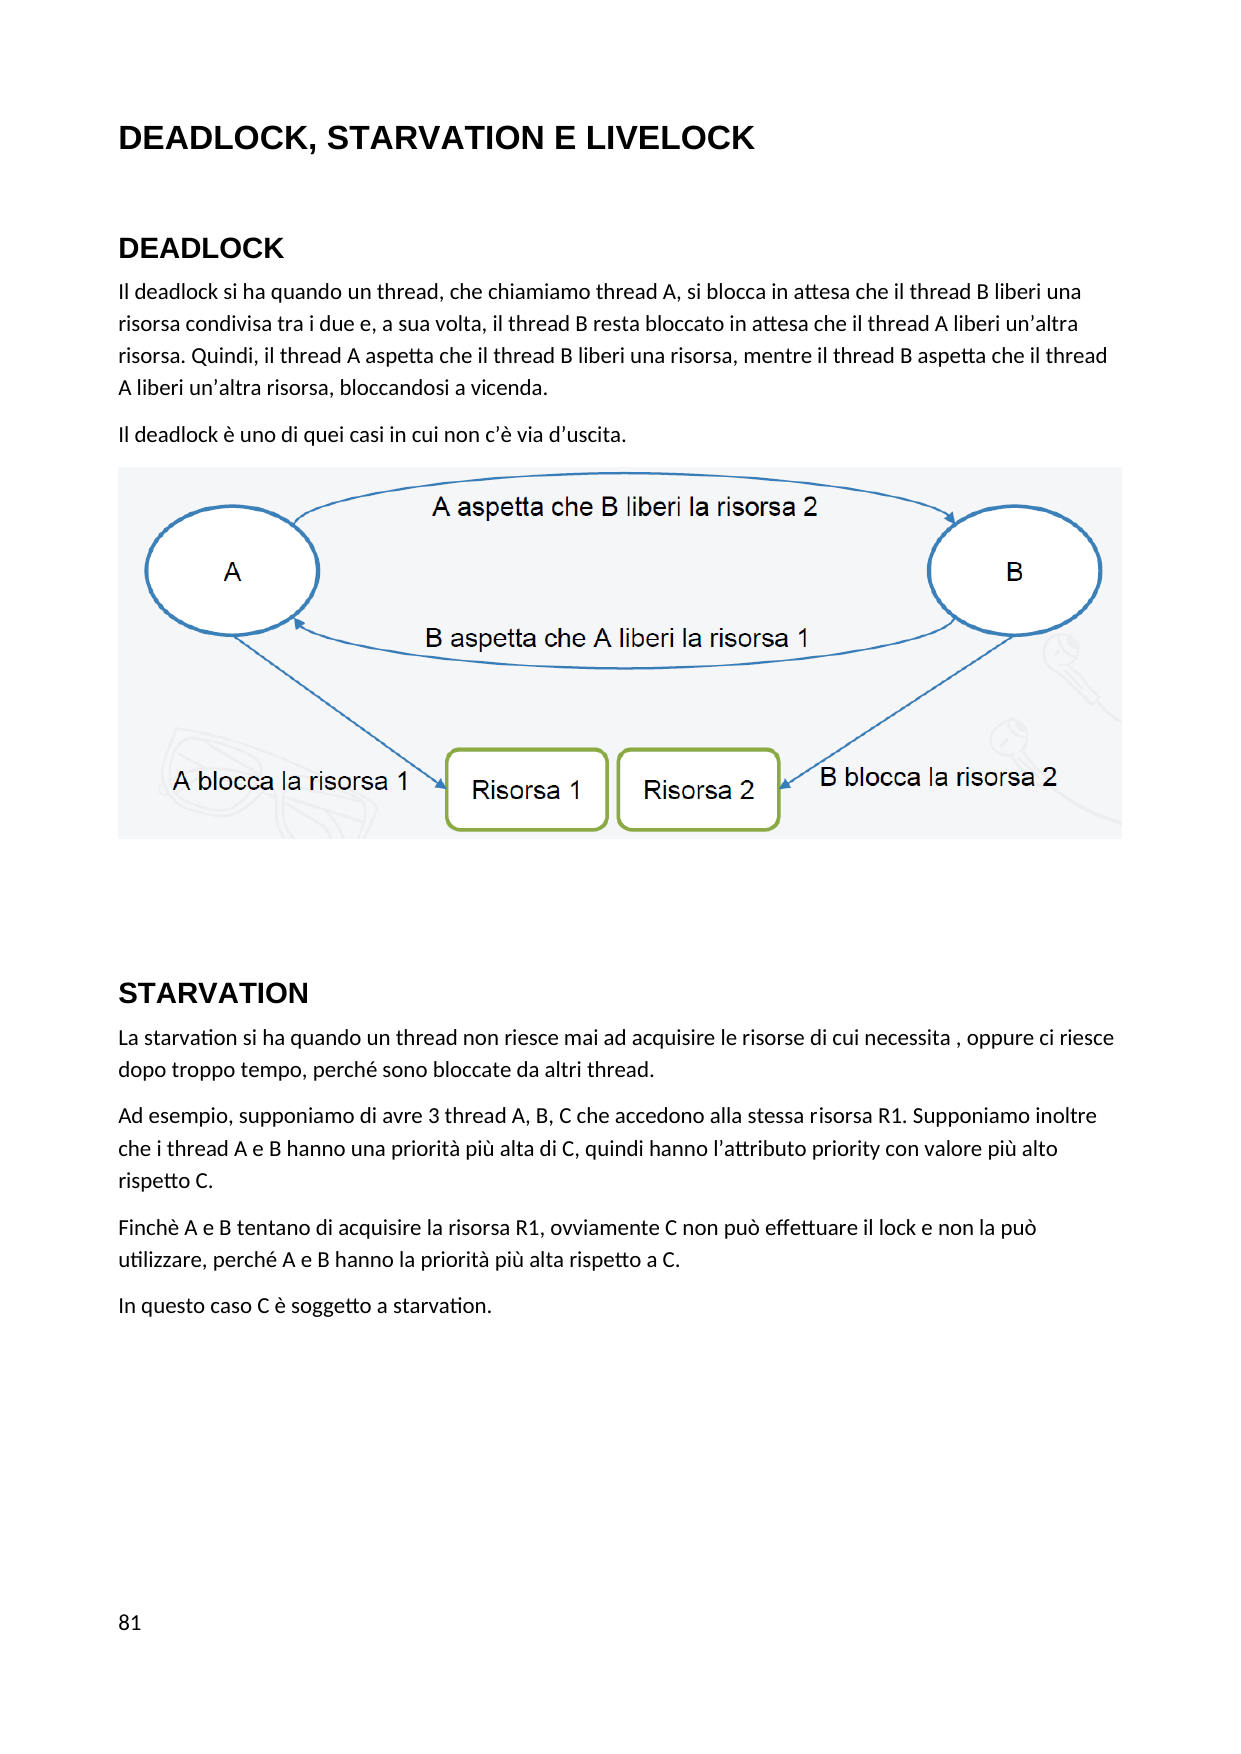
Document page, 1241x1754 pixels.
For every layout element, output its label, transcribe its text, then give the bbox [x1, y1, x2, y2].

text Il deadlock è uno di quei casi in cui non c’è via d’uscita. [118, 420, 1122, 448]
subtitle DEADLOCK, STARVATION E LIVELOCK [118, 118, 1122, 157]
text Il deadlock si ha quando un thread, che chiamiamo thread A, si blocca in attesa che il thread B liberi una risorsa condivisa tra i due e, a sua volta, il thread B resta bloccato in attesa che il thread A liberi un’altra risorsa. Quindi, il thread A aspetta che il thread B liberi una risorsa, mentre il thread B aspetta che il thread A liberi un’altra risorsa, bloccandosi a vicenda. [118, 277, 1122, 401]
text La starvation si ha quando un thread non riesce mai ad acquisire le risorse di cui necessita , oppure ci riesce dopo troppo tempo, perché sono bloccate da altri thread. [118, 1023, 1122, 1083]
text Ad esempio, supponiamo di avre 3 thread A, B, C che accedono alla stessa risorsa R1. Supponiamo inoltre che i thread A e B hanno una priorità più alta di C, quindi hanno l’attributo priority con valore più alto rispetto C. [118, 1102, 1122, 1194]
subtitle DEADLOCK [118, 231, 1122, 264]
text Finchè A e B tentano di acquisire la risorsa R1, ovviamente C non può effettuare il lock e non la può utilizzare, perché A e B hanno la priorità più alta rispetto a C. [118, 1213, 1122, 1273]
subtitle STARVATION [118, 976, 1122, 1010]
text In questo caso C è soggetto a starvation. [118, 1292, 1122, 1320]
picture [118, 467, 1123, 839]
